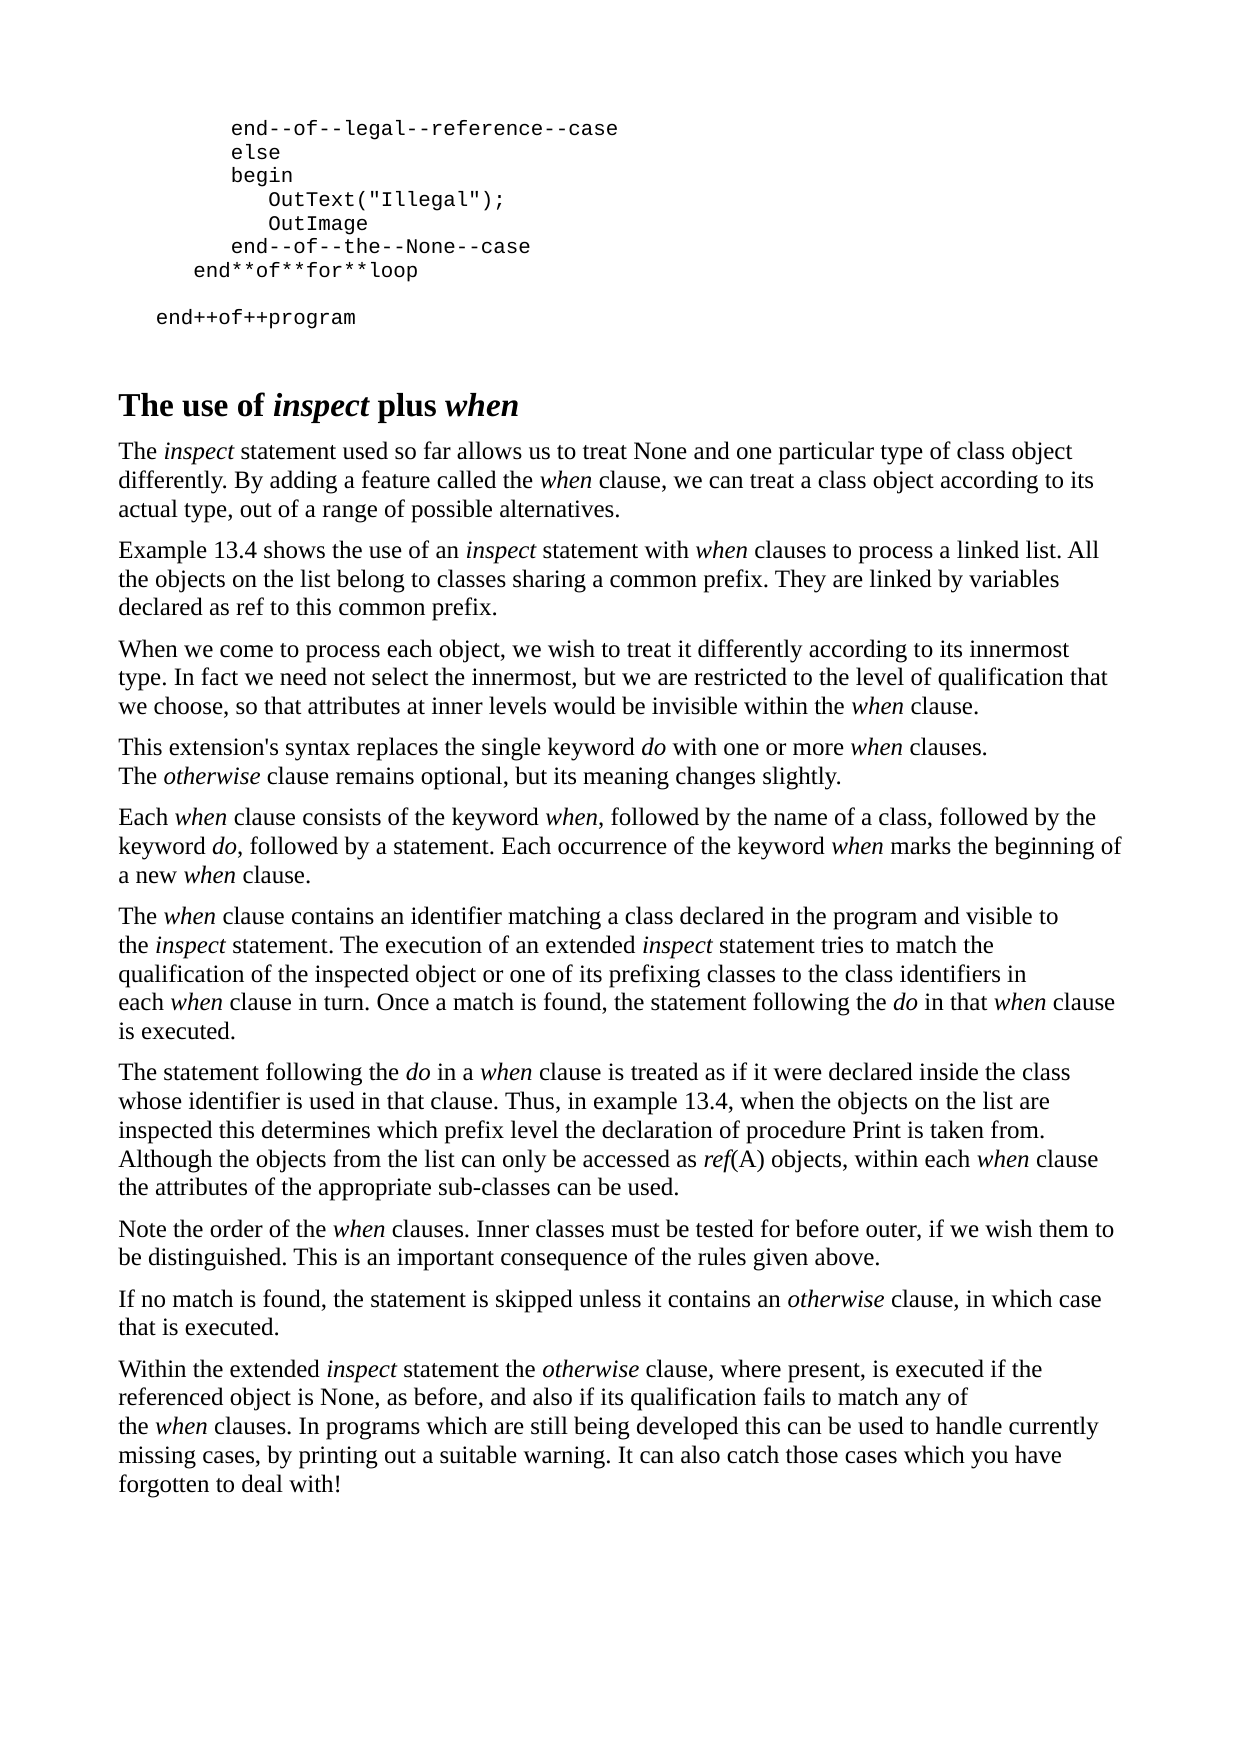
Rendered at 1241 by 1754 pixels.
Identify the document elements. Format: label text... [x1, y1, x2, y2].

text If no match is found, the statement is skipped unless it contains an otherwise clause, in which case that is executed. [118, 1284, 1122, 1341]
text The statement following the do in a when clause is treated as if it were declared inside the class whose identifier is used in that clause. Thus, in example 13.4, when the objects on the list are inspected this determines which prefix level the declaration of procedure Print is taken from. Although the objects from the list can only be accessed as ref(A) objects, within each when clause the attributes of the appropriate sub-classes can be used. [118, 1057, 1122, 1201]
subtitle The use of inspect plus when [118, 385, 1122, 424]
text else [118, 142, 1122, 165]
text end**of**for**loop [118, 260, 1122, 284]
text Note the order of the when clauses. Inner classes must be tested for before outer, if we wish them to be distinguished. This is an important consequence of the rules given above. [118, 1214, 1122, 1271]
text Each when clause consists of the keyword when, followed by the name of a class, followed by the keyword do, followed by a statement. Each occurrence of the keyword when marks the beginning of a new when clause. [118, 802, 1122, 889]
text begin [118, 165, 1122, 189]
text Example 13.4 shows the use of an inspect statement with when clauses to process a linked list. All the objects on the list belong to classes sharing a common prefix. They are linked by variables declared as ref to this common prefix. [118, 535, 1122, 621]
text OutImage [118, 213, 1122, 236]
text This extension's syntax replaces the single keyword do with one or more when clauses. The otherwise clause remains optional, but its meaning changes slightly. [118, 732, 1122, 790]
text end++of++program [118, 307, 1122, 331]
text The when clause contains an identifier matching a class declared in the program and visible to the inspect statement. The execution of an extended inspect statement tries to match the qualification of the inspected object or one of its prefixing classes to the class identifiers in each when clause in turn. Once a match is found, the statement following the do in that when clause is executed. [118, 901, 1122, 1045]
text Within the extended inspect statement the otherwise clause, where present, is executed if the referenced object is None, as before, and also if its qualification fails to match any of the when clauses. In programs which are still being developed this can be used to handle currently missing cases, by printing out a suitable warning. It can also catch those cases which you have forgotten to deal with! [118, 1354, 1122, 1497]
text end--of--legal--reference--case [118, 118, 1122, 142]
text The inspect statement used so far allows us to treat None and one particular type of class object differently. By adding a feature called the when clause, we can treat a class object according to its actual type, out of a range of possible alternatives. [118, 436, 1122, 522]
text When we come to process each object, we wish to treat it differently according to its innermost type. In fact we need not select the innermost, but we are restricted to the level of qualification that we choose, so that attributes at inner levels would be invisible within the when clause. [118, 634, 1122, 720]
text end--of--the--None--case [118, 236, 1122, 260]
text OutText("Illegal"); [118, 189, 1122, 213]
